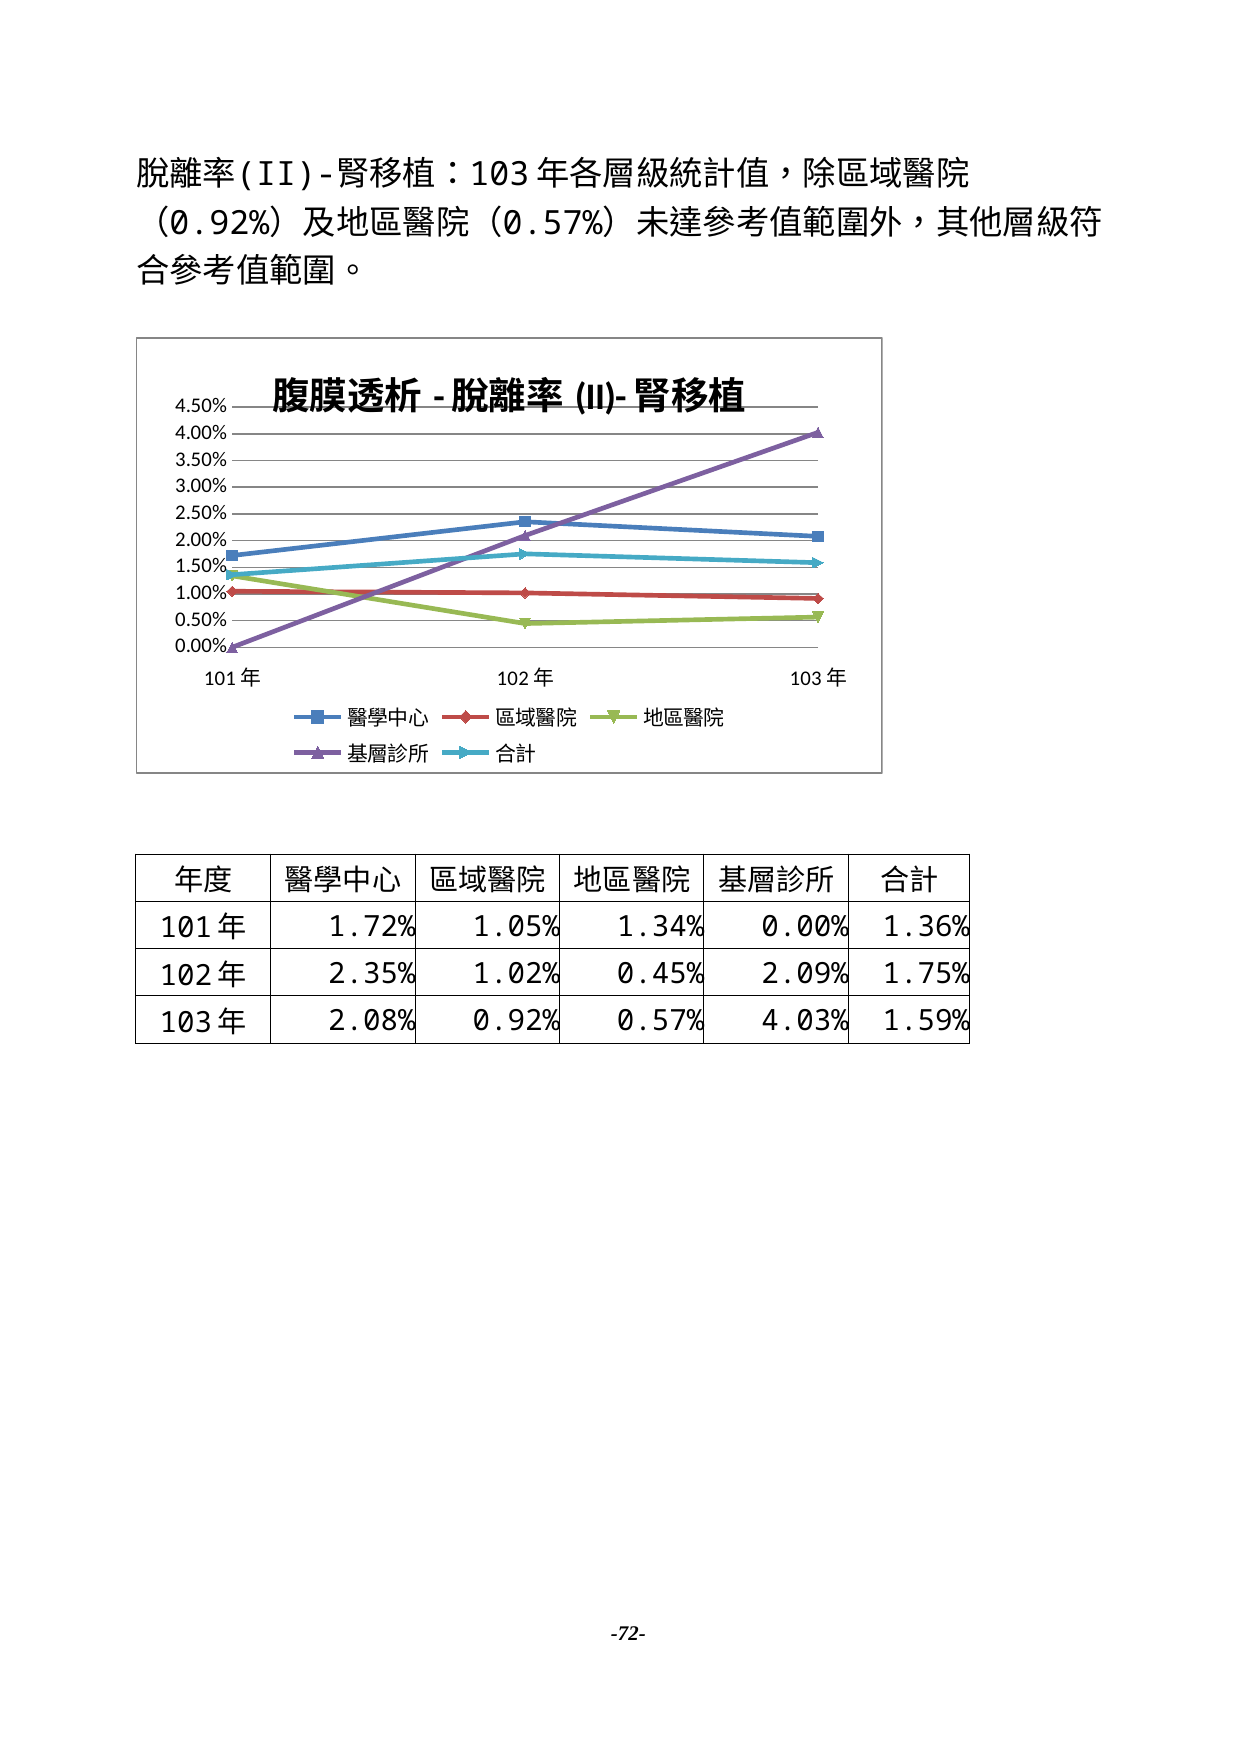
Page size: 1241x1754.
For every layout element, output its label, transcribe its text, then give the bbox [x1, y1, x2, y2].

table_cell [970, 854, 1122, 901]
table_cell 101年 [136, 902, 270, 948]
table_cell 1.05% [416, 902, 559, 948]
table_cell 0.00% [704, 902, 848, 948]
table_cell 1.02% [416, 949, 559, 995]
table_cell 102年 [136, 949, 270, 995]
table_cell 醫學中心 [271, 855, 415, 901]
table_cell 地區醫院 [560, 855, 703, 901]
table_cell [277, 338, 1122, 814]
table_cell [970, 901, 1122, 948]
table_cell 年度 [136, 855, 270, 901]
table_cell 合計 [849, 855, 969, 901]
table_cell 1.59% [849, 996, 969, 1043]
table_cell 區域醫院 [416, 855, 559, 901]
table_cell 2.09% [704, 949, 848, 995]
table_cell 2.08% [271, 996, 415, 1043]
table_cell [970, 995, 1122, 1043]
table_cell 0.57% [560, 996, 703, 1043]
table_cell 基層診所 [704, 855, 848, 901]
table_cell 1.34% [560, 902, 703, 948]
table_cell 103年 [136, 996, 270, 1043]
table_cell [136, 814, 1122, 853]
table_cell 0.92% [416, 996, 559, 1043]
table_cell 1.75% [849, 949, 969, 995]
table_header [136, 774, 277, 814]
table_cell 1.72% [271, 902, 415, 948]
table_cell [970, 948, 1122, 995]
table_header 脫離率(II)-腎移植：103年各層級統計值，除區域醫院（0.92%）及地區醫院（0.57%）未達參考值範圍外，其他層級符合參考值範圍。 [136, 147, 1122, 337]
table_cell 1.36% [849, 902, 969, 948]
table_cell 4.03% [704, 996, 848, 1043]
table_cell 0.45% [560, 949, 703, 995]
table_cell 2.35% [271, 949, 415, 995]
